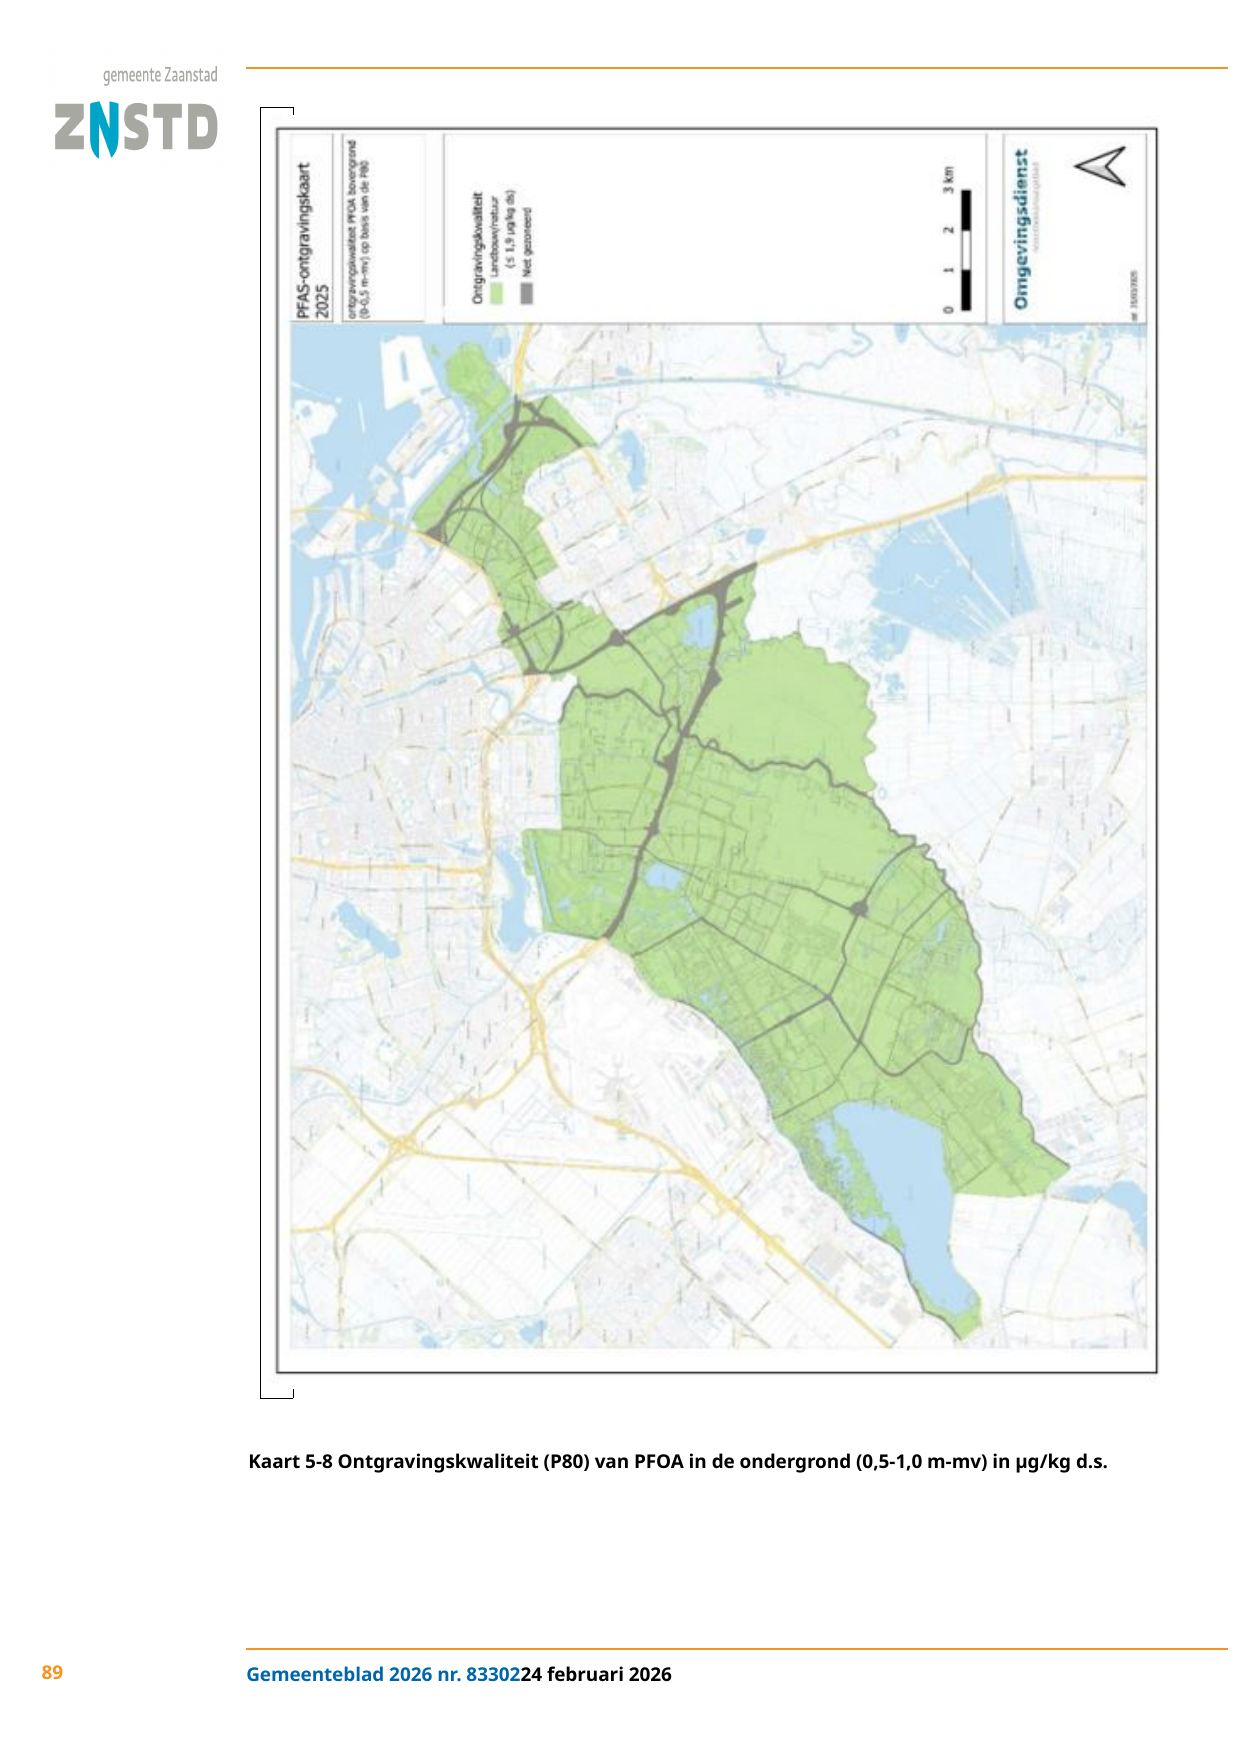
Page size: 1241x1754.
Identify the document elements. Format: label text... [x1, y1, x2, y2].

text Kaart 5-8 Ontgravingskwaliteit (P80) van PFOA in de ondergrond (0,5-1,0 m-mv) in µg/kg d.s. [248, 1448, 1152, 1474]
picture [268, 115, 1173, 1389]
picture [41, 47, 231, 172]
